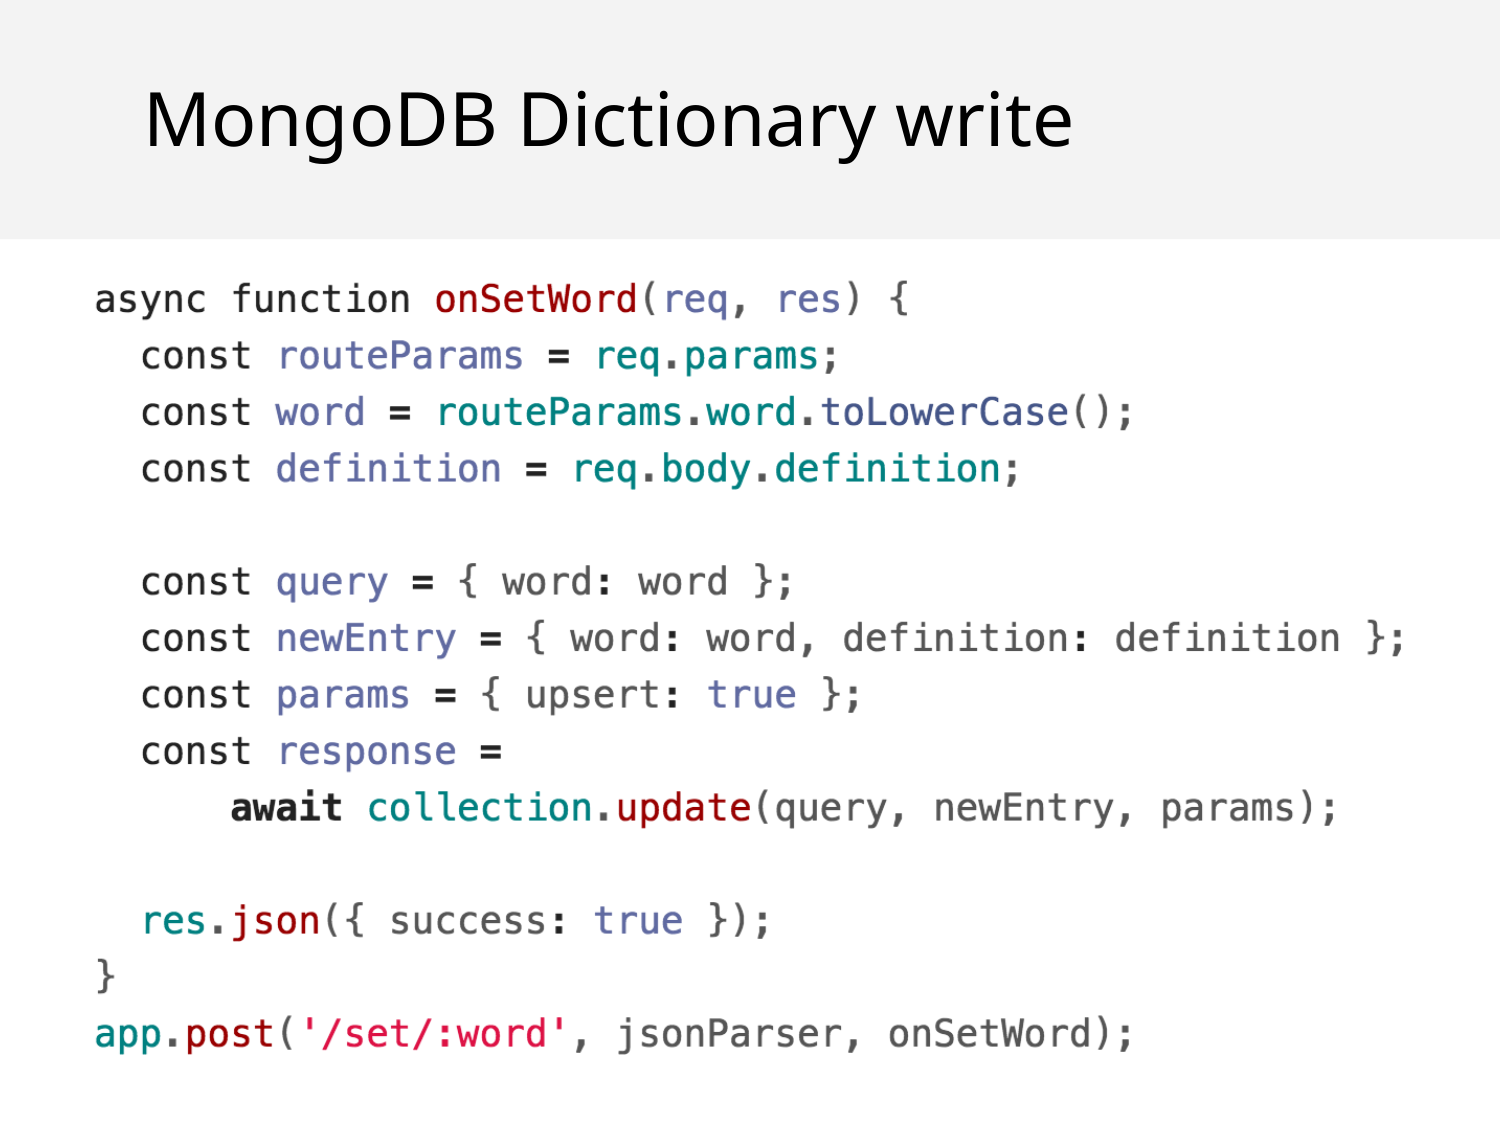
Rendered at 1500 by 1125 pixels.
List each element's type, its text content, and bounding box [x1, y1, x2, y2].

title MongoDB Dictionary write [128, 56, 1372, 183]
picture [76, 266, 1424, 1078]
